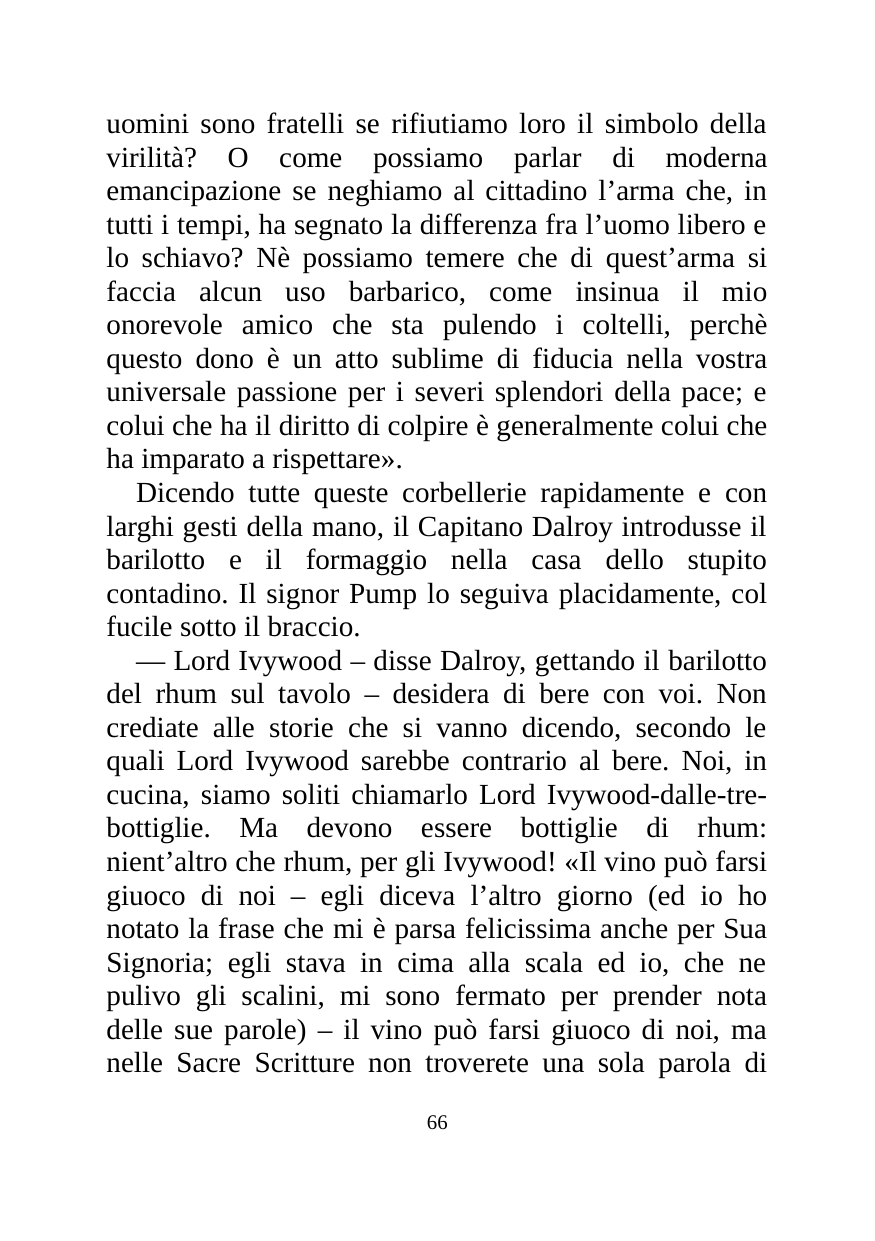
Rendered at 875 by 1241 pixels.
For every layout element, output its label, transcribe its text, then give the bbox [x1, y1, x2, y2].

text Dicendo tutte queste corbellerie rapidamente e con larghi gesti della mano, il Capitano Dalroy introdusse il barilotto e il formaggio nella casa dello stupito contadino. Il signor Pump lo seguiva placidamente, col fucile sotto il braccio. [106, 475, 768, 643]
text uomini sono fratelli se rifiutiamo loro il simbolo della virilità? O come possiamo parlar di moderna emancipazione se neghiamo al cittadino l’arma che, in tutti i tempi, ha segnato la differenza fra l’uomo libero e lo schiavo? Nè possiamo temere che di quest’arma si faccia alcun uso barbarico, come insinua il mio onorevole amico che sta pulendo i coltelli, perchè questo dono è un atto sublime di fiducia nella vostra universale passione per i severi splendori della pace; e colui che ha il diritto di colpire è generalmente colui che ha imparato a rispettare». [106, 106, 768, 475]
text — Lord Ivywood – disse Dalroy, gettando il barilotto del rhum sul tavolo – desidera di bere con voi. Non crediate alle storie che si vanno dicendo, secondo le quali Lord Ivywood sarebbe contrario al bere. Noi, in cucina, siamo soliti chiamarlo Lord Ivywood-dalle-tre-bottiglie. Ma devono essere bottiglie di rhum: nient’altro che rhum, per gli Ivywood! «Il vino può farsi giuoco di noi – egli diceva l’altro giorno (ed io ho notato la frase che mi è parsa felicissima anche per Sua Signoria; egli stava in cima alla scala ed io, che ne pulivo gli scalini, mi sono fermato per prender nota delle sue parole) – il vino può farsi giuoco di noi, ma nelle Sacre Scritture non troverete una sola parola di [106, 643, 768, 1079]
